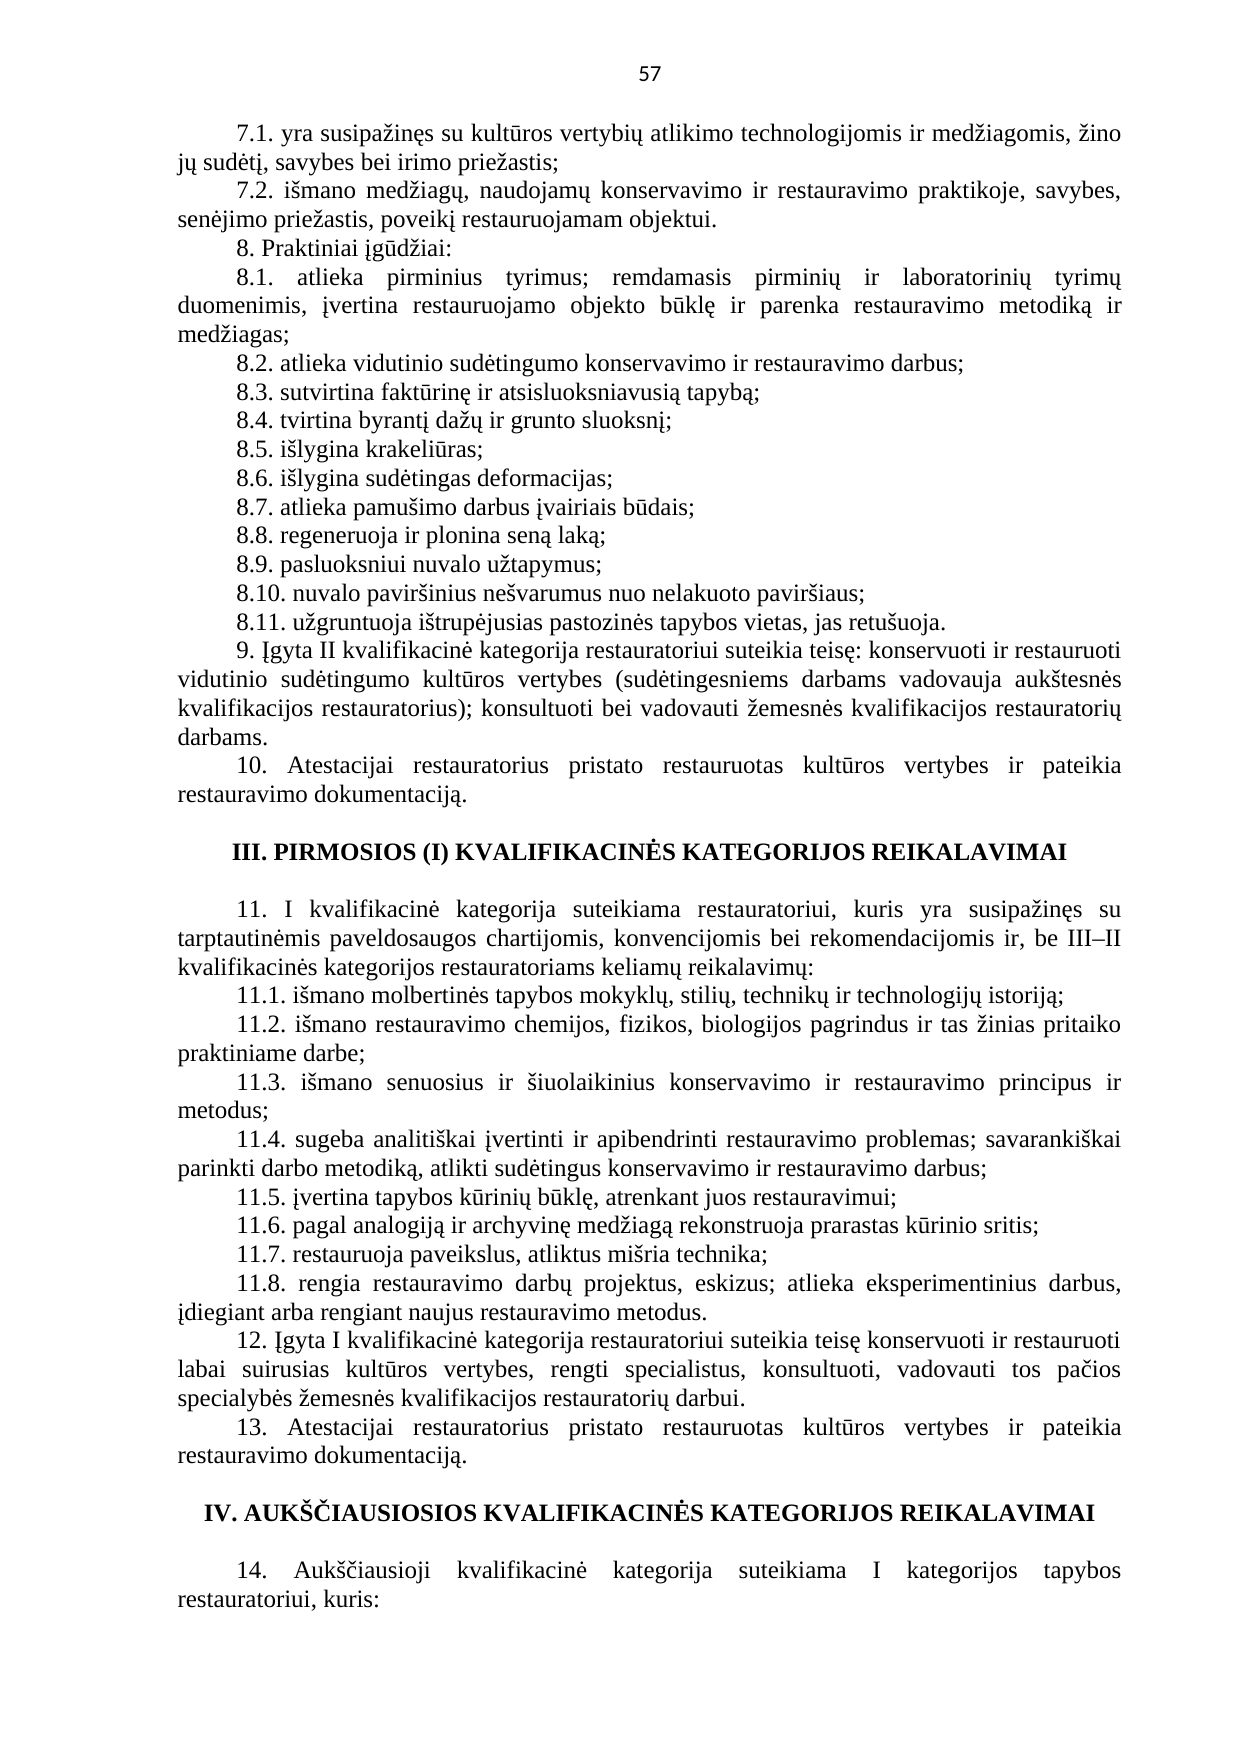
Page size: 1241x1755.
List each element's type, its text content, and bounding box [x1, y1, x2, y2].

text 11. I kvalifikacinė kategorija suteikiama restauratoriui, kuris yra susipažinęs su tarptautinėmis paveldosaugos chartijomis, konvencijomis bei rekomendacijomis ir, be III–II kvalifikacinės kategorijos restauratoriams keliamų reikalavimų: [177, 894, 1122, 981]
text 7.2. išmano medžiagų, naudojamų konservavimo ir restauravimo praktikoje, savybes, senėjimo priežastis, poveikį restauruojamam objektui. [177, 176, 1122, 233]
text 8.10. nuvalo paviršinius nešvarumus nuo nelakuoto paviršiaus; [177, 578, 1122, 607]
text 8.4. tvirtina byrantį dažų ir grunto sluoksnį; [177, 406, 1122, 434]
text 8.2. atlieka vidutinio sudėtingumo konservavimo ir restauravimo darbus; [177, 348, 1122, 377]
text 8.7. atlieka pamušimo darbus įvairiais būdais; [177, 492, 1122, 521]
text 9. Įgyta II kvalifikacinė kategorija restauratoriui suteikia teisę: konservuoti ir restauruoti vidutinio sudėtingumo kultūros vertybes (sudėtingesniems darbams vadovauja aukštesnės kvalifikacijos restauratorius); konsultuoti bei vadovauti žemesnės kvalifikacijos restauratorių darbams. [177, 636, 1122, 751]
text 12. Įgyta I kvalifikacinė kategorija restauratoriui suteikia teisę konservuoti ir restauruoti labai suirusias kultūros vertybes, rengti specialistus, konsultuoti, vadovauti tos pačios specialybės žemesnės kvalifikacijos restauratorių darbui. [177, 1326, 1122, 1412]
text 8. Praktiniai įgūdžiai: [177, 233, 1122, 262]
text 8.3. sutvirtina faktūrinę ir atsisluoksniavusią tapybą; [177, 377, 1122, 406]
text 11.7. restauruoja paveikslus, atliktus mišria technika; [177, 1239, 1122, 1268]
text 11.5. įvertina tapybos kūrinių būklę, atrenkant juos restauravimui; [177, 1182, 1122, 1211]
text 11.2. išmano restauravimo chemijos, fizikos, biologijos pagrindus ir tas žinias pritaiko praktiniame darbe; [177, 1009, 1122, 1067]
text 8.9. pasluoksniui nuvalo užtapymus; [177, 549, 1122, 578]
text 8.1. atlieka pirminius tyrimus; remdamasis pirminių ir laboratorinių tyrimų duomenimis, įvertina restauruojamo objekto būklę ir parenka restauravimo metodiką ir medžiagas; [177, 262, 1122, 348]
text 13. Atestacijai restauratorius pristato restauruotas kultūros vertybes ir pateikia restauravimo dokumentaciją. [177, 1412, 1122, 1469]
text 11.4. sugeba analitiškai įvertinti ir apibendrinti restauravimo problemas; savarankiškai parinkti darbo metodiką, atlikti sudėtingus konservavimo ir restauravimo darbus; [177, 1124, 1122, 1182]
text 11.1. išmano molbertinės tapybos mokyklų, stilių, technikų ir technologijų istoriją; [177, 981, 1122, 1009]
text 10. Atestacijai restauratorius pristato restauruotas kultūros vertybes ir pateikia restauravimo dokumentaciją. [177, 751, 1122, 808]
text 7.1. yra susipažinęs su kultūros vertybių atlikimo technologijomis ir medžiagomis, žino jų sudėtį, savybes bei irimo priežastis; [177, 118, 1122, 176]
text 8.5. išlygina krakeliūras; [177, 434, 1122, 463]
text IV. AUKŠČIAUSIOSIOS KVALIFIKACINĖS KATEGORIJOS REIKALAVIMAI [177, 1498, 1122, 1527]
text 11.3. išmano senuosius ir šiuolaikinius konservavimo ir restauravimo principus ir metodus; [177, 1067, 1122, 1124]
text 11.8. rengia restauravimo darbų projektus, eskizus; atlieka eksperimentinius darbus, įdiegiant arba rengiant naujus restauravimo metodus. [177, 1268, 1122, 1326]
text III. PIRMOSIOS (I) KVALIFIKACINĖS KATEGORIJOS REIKALAVIMAI [177, 837, 1122, 866]
text 14. Aukščiausioji kvalifikacinė kategorija suteikiama I kategorijos tapybos restauratoriui, kuris: [177, 1556, 1122, 1613]
text 8.6. išlygina sudėtingas deformacijas; [177, 463, 1122, 492]
text 8.11. užgruntuoja ištrupėjusias pastozinės tapybos vietas, jas retušuoja. [177, 607, 1122, 636]
text 8.8. regeneruoja ir plonina seną laką; [177, 521, 1122, 549]
text 11.6. pagal analogiją ir archyvinę medžiagą rekonstruoja prarastas kūrinio sritis; [177, 1211, 1122, 1239]
